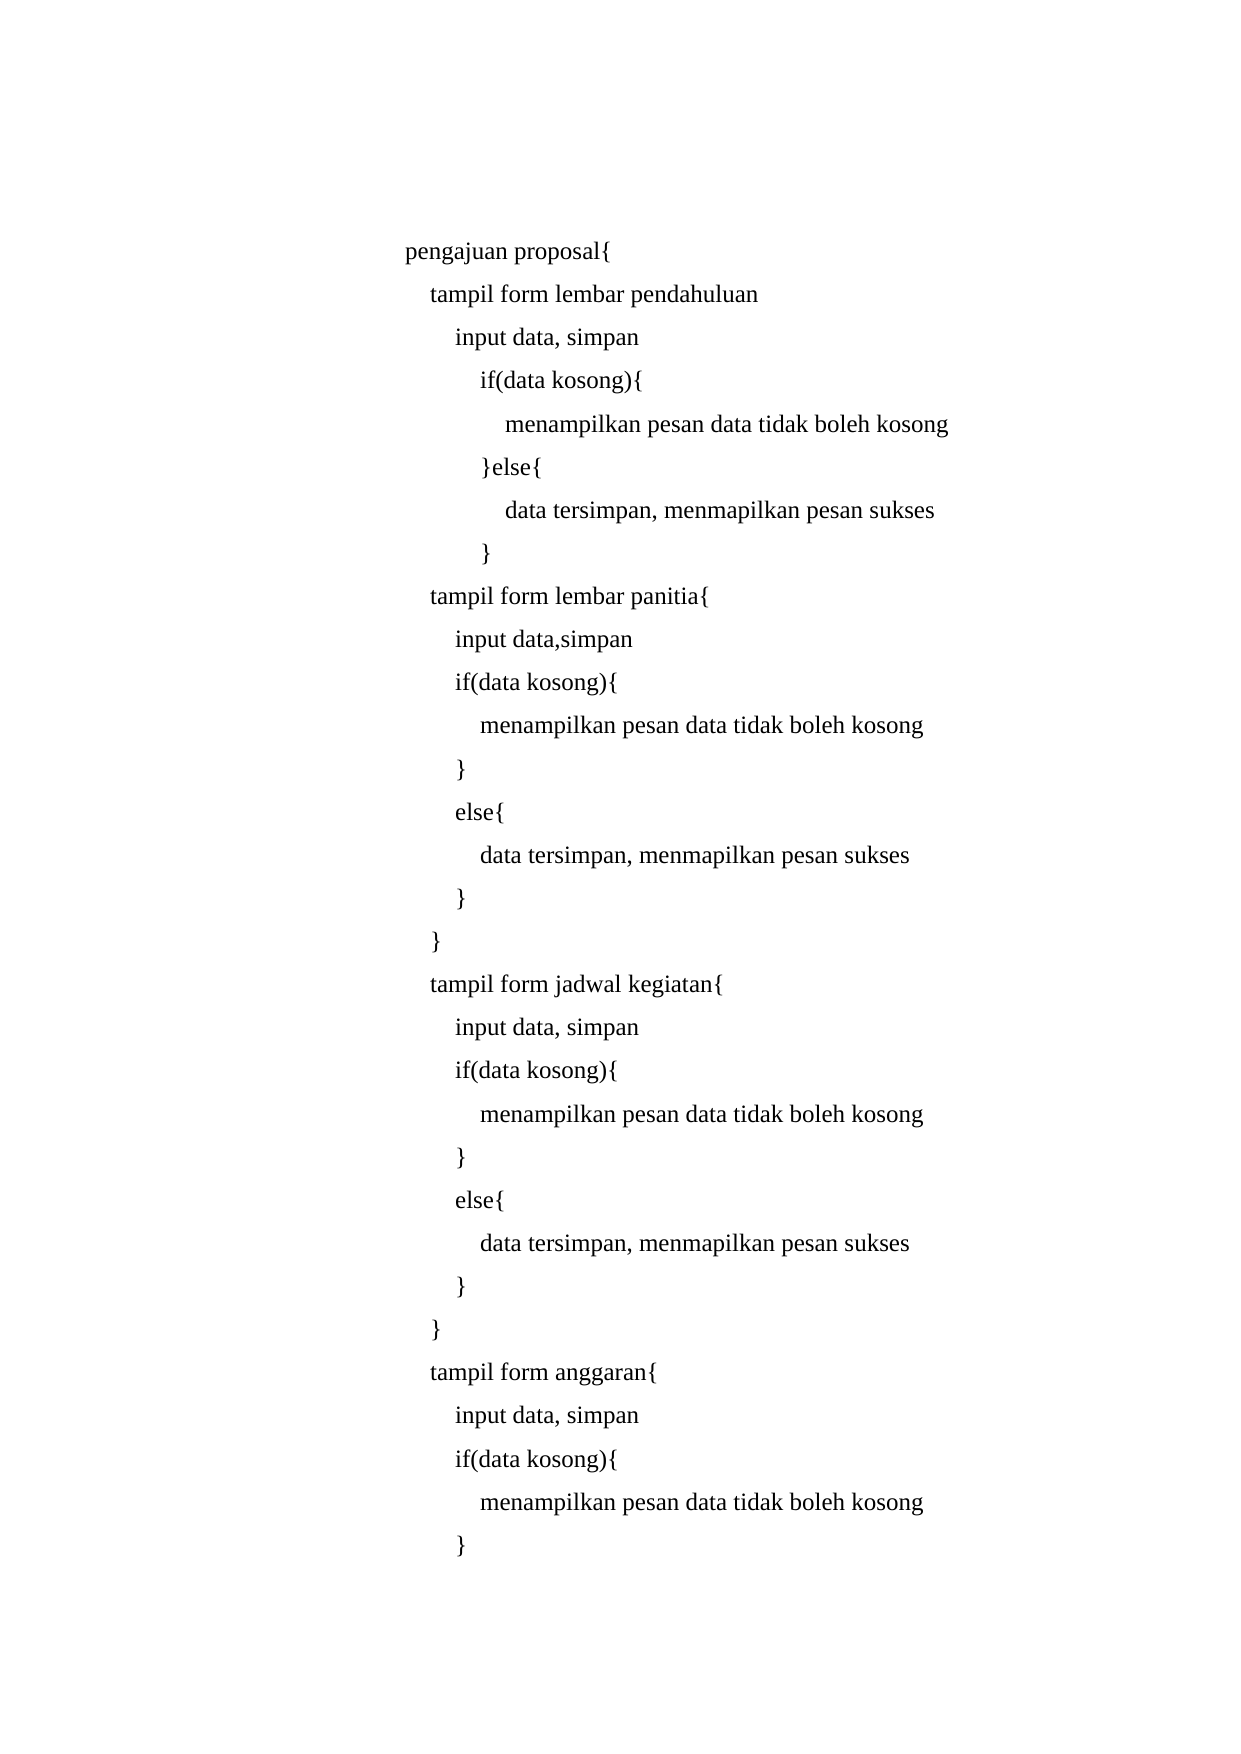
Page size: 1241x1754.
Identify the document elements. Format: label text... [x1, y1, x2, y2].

text } [330, 926, 1063, 955]
text tampil form lembar panitia{ [330, 581, 1063, 610]
text menampilkan pesan data tidak boleh kosong [330, 1487, 1063, 1516]
text if(data kosong){ [330, 667, 1063, 696]
text if(data kosong){ [330, 366, 1063, 394]
text menampilkan pesan data tidak boleh kosong [330, 409, 1063, 437]
text if(data kosong){ [330, 1444, 1063, 1472]
text input data,simpan [330, 624, 1063, 653]
text if(data kosong){ [330, 1056, 1063, 1084]
text } [330, 1530, 1063, 1559]
text input data, simpan [330, 1012, 1063, 1041]
text } [330, 538, 1063, 567]
text tampil form jadwal kegiatan{ [330, 969, 1063, 998]
text } [330, 1142, 1063, 1171]
text data tersimpan, menmapilkan pesan sukses [330, 1228, 1063, 1257]
text }else{ [330, 452, 1063, 481]
text } [330, 1271, 1063, 1300]
text tampil form anggaran{ [330, 1357, 1063, 1386]
text input data, simpan [330, 1401, 1063, 1429]
text pengajuan proposal{ [330, 236, 1063, 265]
text } [330, 883, 1063, 912]
text input data, simpan [330, 322, 1063, 351]
text data tersimpan, menmapilkan pesan sukses [330, 840, 1063, 869]
text } [330, 1314, 1063, 1343]
text else{ [330, 1185, 1063, 1214]
text else{ [330, 797, 1063, 826]
text menampilkan pesan data tidak boleh kosong [330, 711, 1063, 739]
text } [330, 754, 1063, 782]
text data tersimpan, menmapilkan pesan sukses [330, 495, 1063, 524]
text menampilkan pesan data tidak boleh kosong [330, 1099, 1063, 1127]
text tampil form lembar pendahuluan [330, 279, 1063, 308]
